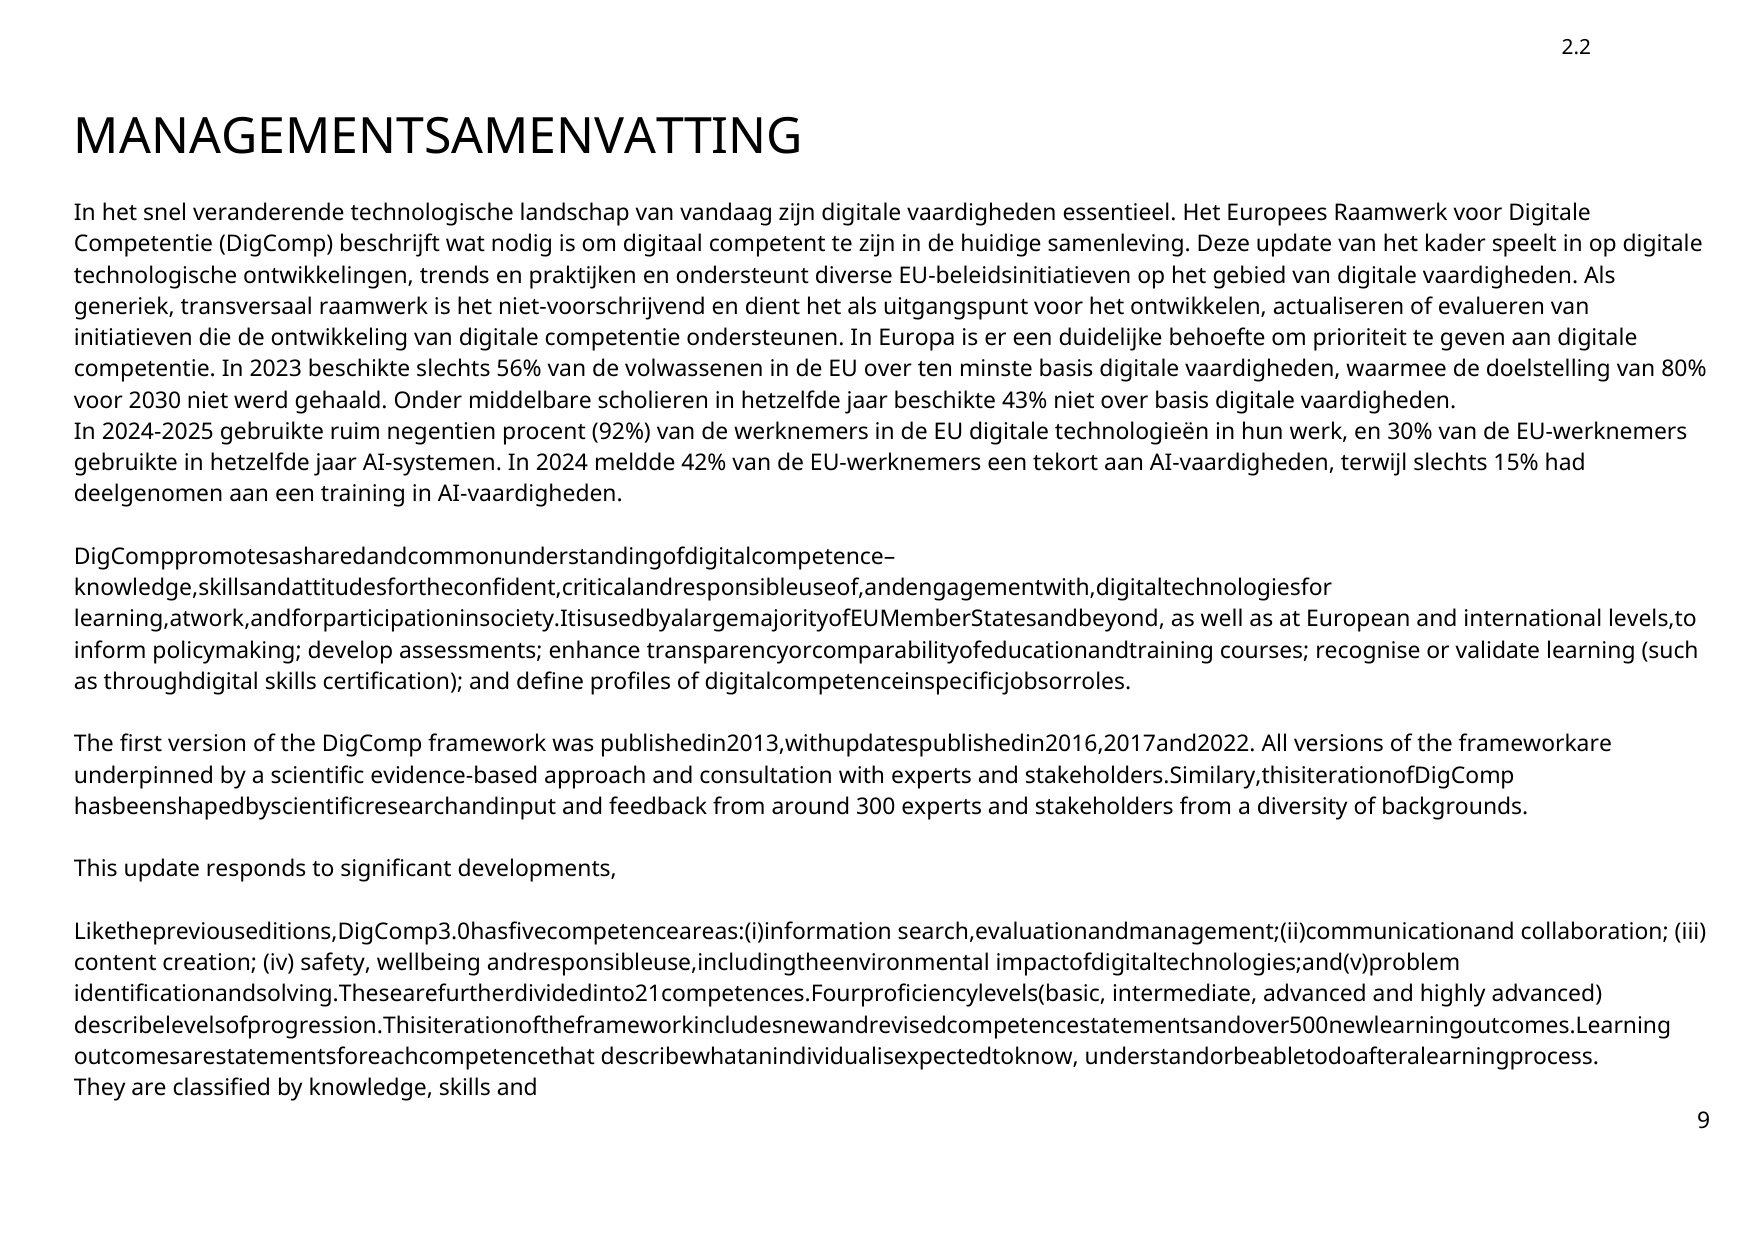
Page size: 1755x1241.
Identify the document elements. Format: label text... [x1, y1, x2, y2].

subtitle MANAGEMENTSAMENVATTING [74, 99, 1710, 168]
text DigComppromotesasharedandcommonunderstandingofdigitalcompetence–knowledge,skillsandattitudesfortheconfident,criticalandresponsibleuseof,andengagementwith,digitaltechnologiesfor learning,atwork,andforparticipationinsociety.ItisusedbyalargemajorityofEUMemberStatesandbeyond, as well as at European and international levels,to inform policymaking; develop assessments; enhance transparencyorcomparabilityofeducationandtraining courses; recognise or validate learning (such as throughdigital skills certification); and define profiles of digitalcompetenceinspecificjobsorroles. [74, 540, 1710, 696]
text This update responds to significant developments, [74, 852, 1710, 884]
text Likethepreviouseditions,DigComp3.0hasfivecompetenceareas:(i)information search,evaluationandmanagement;(ii)communicationand collaboration; (iii) content creation; (iv) safety, wellbeing andresponsibleuse,includingtheenvironmental impactofdigitaltechnologies;and(v)problem identificationandsolving.Thesearefurtherdividedinto21competences.Fourproficiencylevels(basic, intermediate, advanced and highly advanced) describelevelsofprogression.Thisiterationoftheframeworkincludesnewandrevisedcompetencestatementsandover500newlearningoutcomes.Learning outcomesarestatementsforeachcompetencethat describewhatanindividualisexpectedtoknow, understandorbeabletodoafteralearningprocess. [74, 915, 1710, 1071]
text The first version of the DigComp framework was publishedin2013,withupdatespublishedin2016,2017and2022. All versions of the frameworkare underpinned by a scientific evidence-based approach and consultation with experts and stakeholders.Similary,thisiterationofDigComp hasbeenshapedbyscientificresearchandinput and feedback from around 300 experts and stakeholders from a diversity of backgrounds. [74, 727, 1710, 821]
text In het snel veranderende technologische landschap van vandaag zijn digitale vaardigheden essentieel. Het Europees Raamwerk voor Digitale Competentie (DigComp) beschrijft wat nodig is om digitaal competent te zijn in de huidige samenleving. Deze update van het kader speelt in op digitale technologische ontwikkelingen, trends en praktijken en ondersteunt diverse EU-beleidsinitiatieven op het gebied van digitale vaardigheden. Als generiek, transversaal raamwerk is het niet-voorschrijvend en dient het als uitgangspunt voor het ontwikkelen, actualiseren of evalueren van initiatieven die de ontwikkeling van digitale competentie ondersteunen. In Europa is er een duidelijke behoefte om prioriteit te geven aan digitale competentie. In 2023 beschikte slechts 56% van de volwassenen in de EU over ten minste basis digitale vaardigheden, waarmee de doelstelling van 80% voor 2030 niet werd gehaald. Onder middelbare scholieren in hetzelfde jaar beschikte 43% niet over basis digitale vaardigheden. [74, 196, 1710, 415]
text They are classified by knowledge, skills and [74, 1071, 1710, 1102]
text In 2024-2025 gebruikte ruim negentien procent (92%) van de werknemers in de EU digitale technologieën in hun werk, en 30% van de EU-werknemers gebruikte in hetzelfde jaar AI-systemen. In 2024 meldde 42% van de EU-werknemers een tekort aan AI-vaardigheden, terwijl slechts 15% had deelgenomen aan een training in AI-vaardigheden. [74, 415, 1710, 509]
